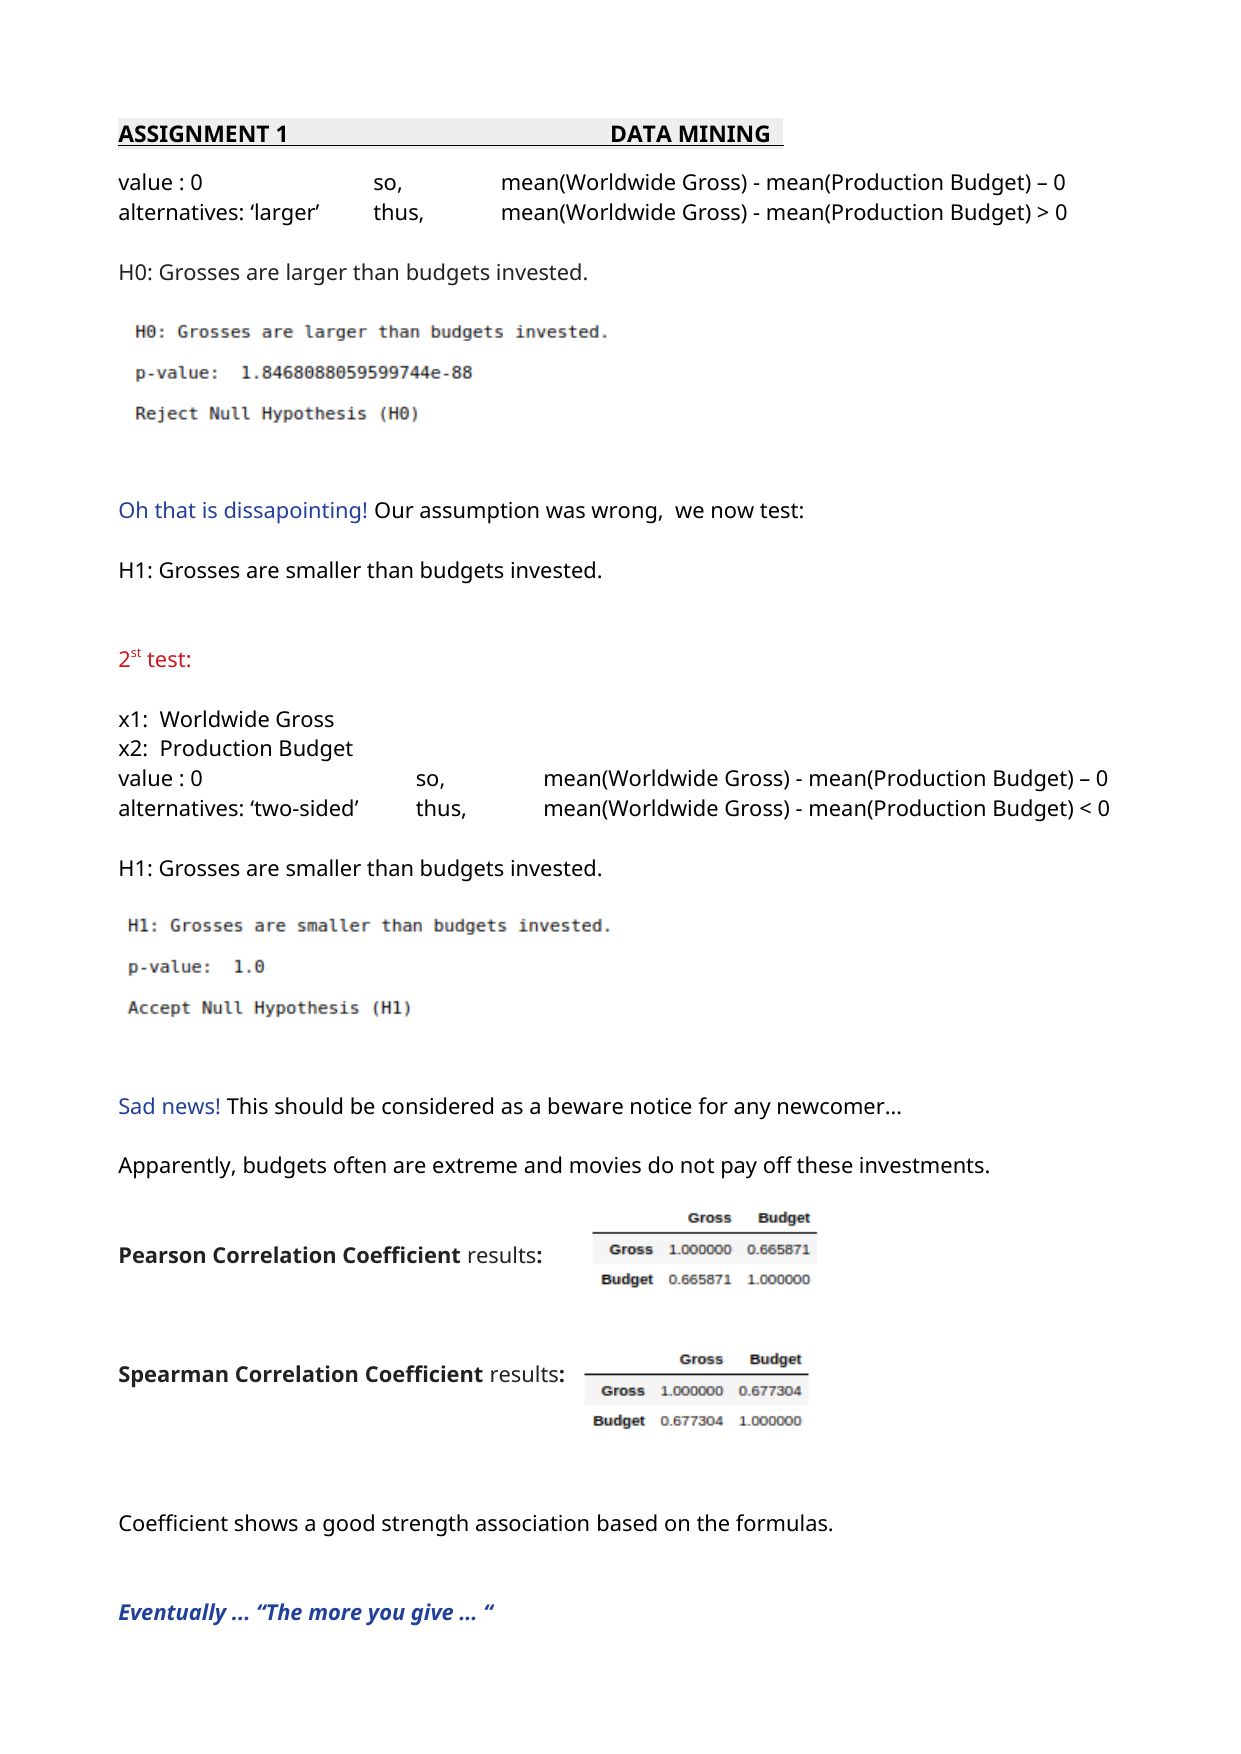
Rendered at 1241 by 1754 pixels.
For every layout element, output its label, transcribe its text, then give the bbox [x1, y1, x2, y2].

text value : 0 so, mean(Worldwide Gross) - mean(Production Budget) – 0 [118, 167, 1122, 197]
text x1: Worldwide Gross [118, 704, 1122, 733]
text Apparently, budgets often are extreme and movies do not pay off these investments. [118, 1151, 1122, 1180]
text Pearson Correlation Coefficient results: [118, 1240, 585, 1270]
picture [120, 916, 627, 1022]
text Oh that is dissapointing! Our assumption was wrong, we now test: [118, 495, 1122, 525]
picture [566, 1347, 837, 1437]
text Coefficient shows a good strength association based on the formulas. [118, 1508, 1122, 1538]
picture [585, 1193, 855, 1305]
text H1: Grosses are smaller than budgets invested. [118, 853, 1122, 882]
text alternatives: ‘larger’ thus, mean(Worldwide Gross) - mean(Production Budget) > 0 [118, 197, 1122, 227]
text Eventually ... “The more you give … “ [118, 1597, 1122, 1627]
text Spearman Correlation Coefficient results: [118, 1359, 566, 1389]
text 2st test: [118, 644, 1122, 674]
picture [118, 316, 647, 437]
text Sad news! This should be considered as a beware notice for any newcomer… [118, 1091, 1122, 1121]
text H0: Grosses are larger than budgets invested. [118, 257, 1122, 287]
text x2: Production Budget [118, 733, 1122, 763]
text H1: Grosses are smaller than budgets invested. [118, 555, 1122, 584]
text [855, 1240, 1122, 1270]
text [837, 1359, 1122, 1389]
text alternatives: ‘two-sided’ thus, mean(Worldwide Gross) - mean(Production Budget) < 0 [118, 793, 1122, 823]
text value : 0 so, mean(Worldwide Gross) - mean(Production Budget) – 0 [118, 763, 1122, 793]
